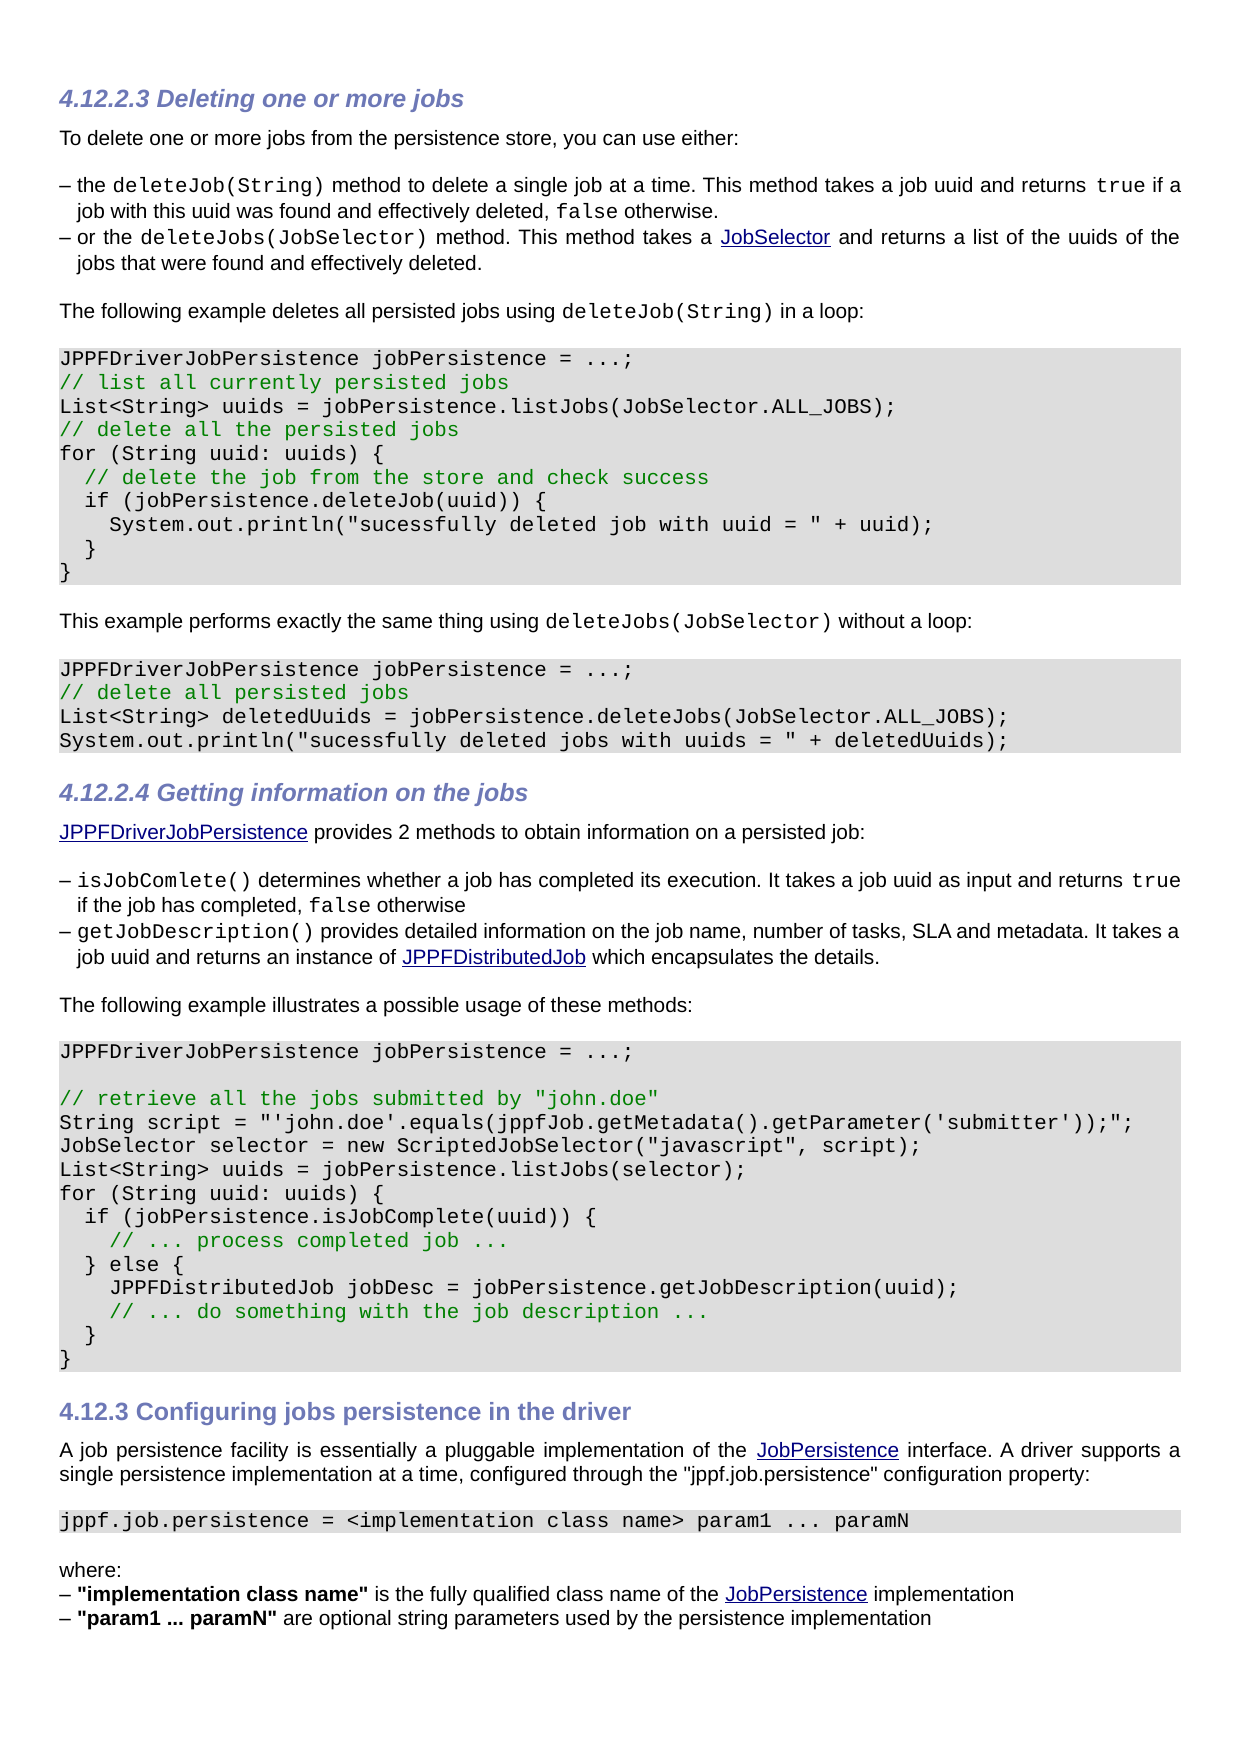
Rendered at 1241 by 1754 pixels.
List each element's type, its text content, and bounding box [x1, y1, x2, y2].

text for (String uuid: uuids) { [59, 1183, 1181, 1206]
text JobSelector selector = new ScriptedJobSelector("javascript", script); [59, 1135, 1181, 1159]
subtitle Configuring jobs persistence in the driver [59, 1397, 1181, 1426]
list "implementation class name" is the fully qualified class name of the JobPersistence implementation [59, 1581, 1181, 1606]
text The following example deletes all persisted jobs using deleteJob(String) in a loop: [59, 299, 1181, 324]
text String script = "'john.doe'.equals(jppfJob.getMetadata().getParameter('submitter'));"; [59, 1112, 1181, 1135]
text JPPFDriverJobPersistence jobPersistence = ...; [59, 1041, 1181, 1064]
text To delete one or more jobs from the persistence store, you can use either: [59, 125, 1181, 149]
text List<String> deletedUuids = jobPersistence.deleteJobs(JobSelector.ALL_JOBS); [59, 706, 1181, 729]
text // list all currently persisted jobs [59, 372, 1181, 396]
text JPPFDriverJobPersistence jobPersistence = ...; [59, 348, 1181, 372]
text } [59, 1324, 1181, 1348]
list "param1 ... paramN" are optional string parameters used by the persistence implementation [59, 1606, 1181, 1629]
subtitle Deleting one or more jobs [59, 84, 1181, 113]
text // delete all the persisted jobs [59, 419, 1181, 443]
list the deleteJob(String) method to delete a single job at a time. This method takes a job uuid and returns true if a job with this uuid was found and effectively deleted, false otherwise. [59, 173, 1181, 225]
text A job persistence facility is essentially a pluggable implementation of the JobPersistence interface. A driver supports a single persistence implementation at a time, configured through the "jppf.job.persistence" configuration property: [59, 1438, 1181, 1486]
text JPPFDistributedJob jobDesc = jobPersistence.getJobDescription(uuid); [59, 1277, 1181, 1301]
text if (jobPersistence.deleteJob(uuid)) { [59, 490, 1181, 514]
subtitle Getting information on the jobs [59, 778, 1181, 807]
text // retrieve all the jobs submitted by "john.doe" [59, 1088, 1181, 1112]
text } else { [59, 1253, 1181, 1277]
text } [59, 538, 1181, 561]
text if (jobPersistence.isJobComplete(uuid)) { [59, 1206, 1181, 1230]
text } [59, 1348, 1181, 1372]
text JPPFDriverJobPersistence jobPersistence = ...; [59, 659, 1181, 682]
list isJobComlete() determines whether a job has completed its execution. It takes a job uuid as input and returns true if the job has completed, false otherwise [59, 867, 1181, 919]
text jppf.job.persistence = <implementation class name> param1 ... paramN [59, 1510, 1181, 1533]
text } [59, 561, 1181, 585]
text JPPFDriverJobPersistence provides 2 methods to obtain information on a persisted job: [59, 819, 1181, 843]
text // delete all persisted jobs [59, 682, 1181, 706]
text List<String> uuids = jobPersistence.listJobs(JobSelector.ALL_JOBS); [59, 396, 1181, 419]
text where: [59, 1557, 1181, 1581]
text System.out.println("sucessfully deleted jobs with uuids = " + deletedUuids); [59, 729, 1181, 753]
text // delete the job from the store and check success [59, 467, 1181, 490]
text for (String uuid: uuids) { [59, 443, 1181, 467]
list or the deleteJobs(JobSelector) method. This method takes a JobSelector and returns a list of the uuids of the jobs that were found and effectively deleted. [59, 225, 1181, 275]
text This example performs exactly the same thing using deleteJobs(JobSelector) without a loop: [59, 609, 1181, 635]
text The following example illustrates a possible usage of these methods: [59, 993, 1181, 1017]
text System.out.println("sucessfully deleted job with uuid = " + uuid); [59, 514, 1181, 538]
text // ... process completed job ... [59, 1230, 1181, 1253]
text List<String> uuids = jobPersistence.listJobs(selector); [59, 1159, 1181, 1183]
text // ... do something with the job description ... [59, 1301, 1181, 1324]
list getJobDescription() provides detailed information on the job name, number of tasks, SLA and metadata. It takes a job uuid and returns an instance of JPPFDistributedJob which encapsulates the details. [59, 919, 1181, 969]
